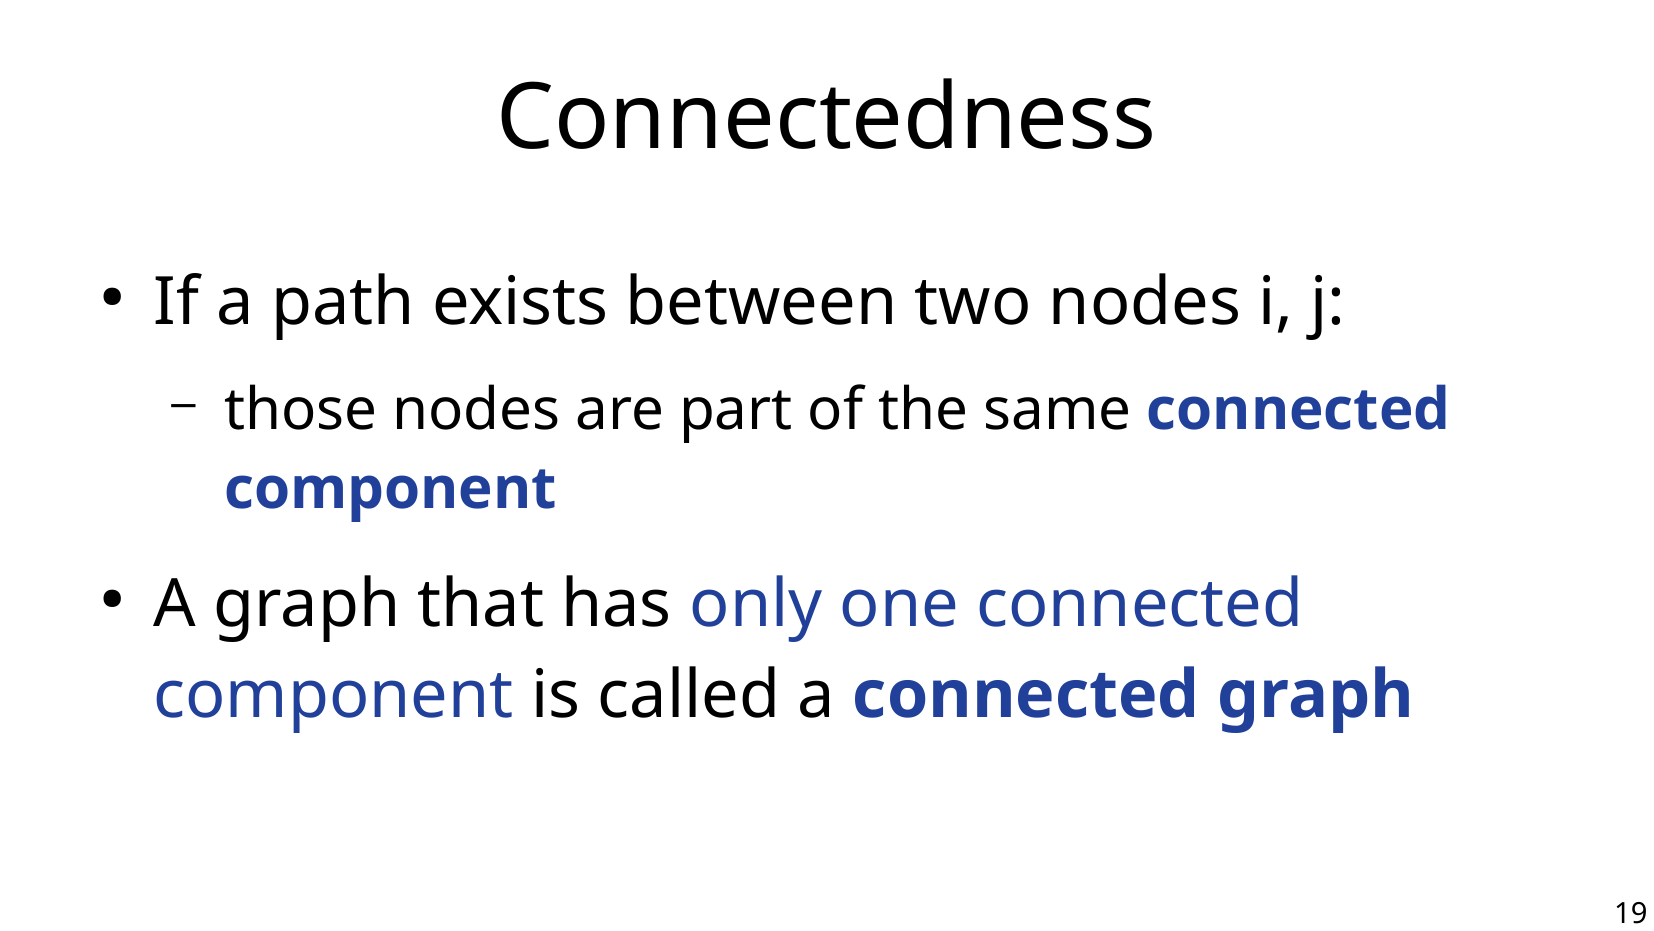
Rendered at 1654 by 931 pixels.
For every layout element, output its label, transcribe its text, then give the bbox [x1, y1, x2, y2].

list If a path exists between two nodes i, j: those nodes are part of the same connected component A graph that has only one connected component is called a connected graph [82, 253, 1571, 793]
title Connectedness [82, 1, 1571, 226]
